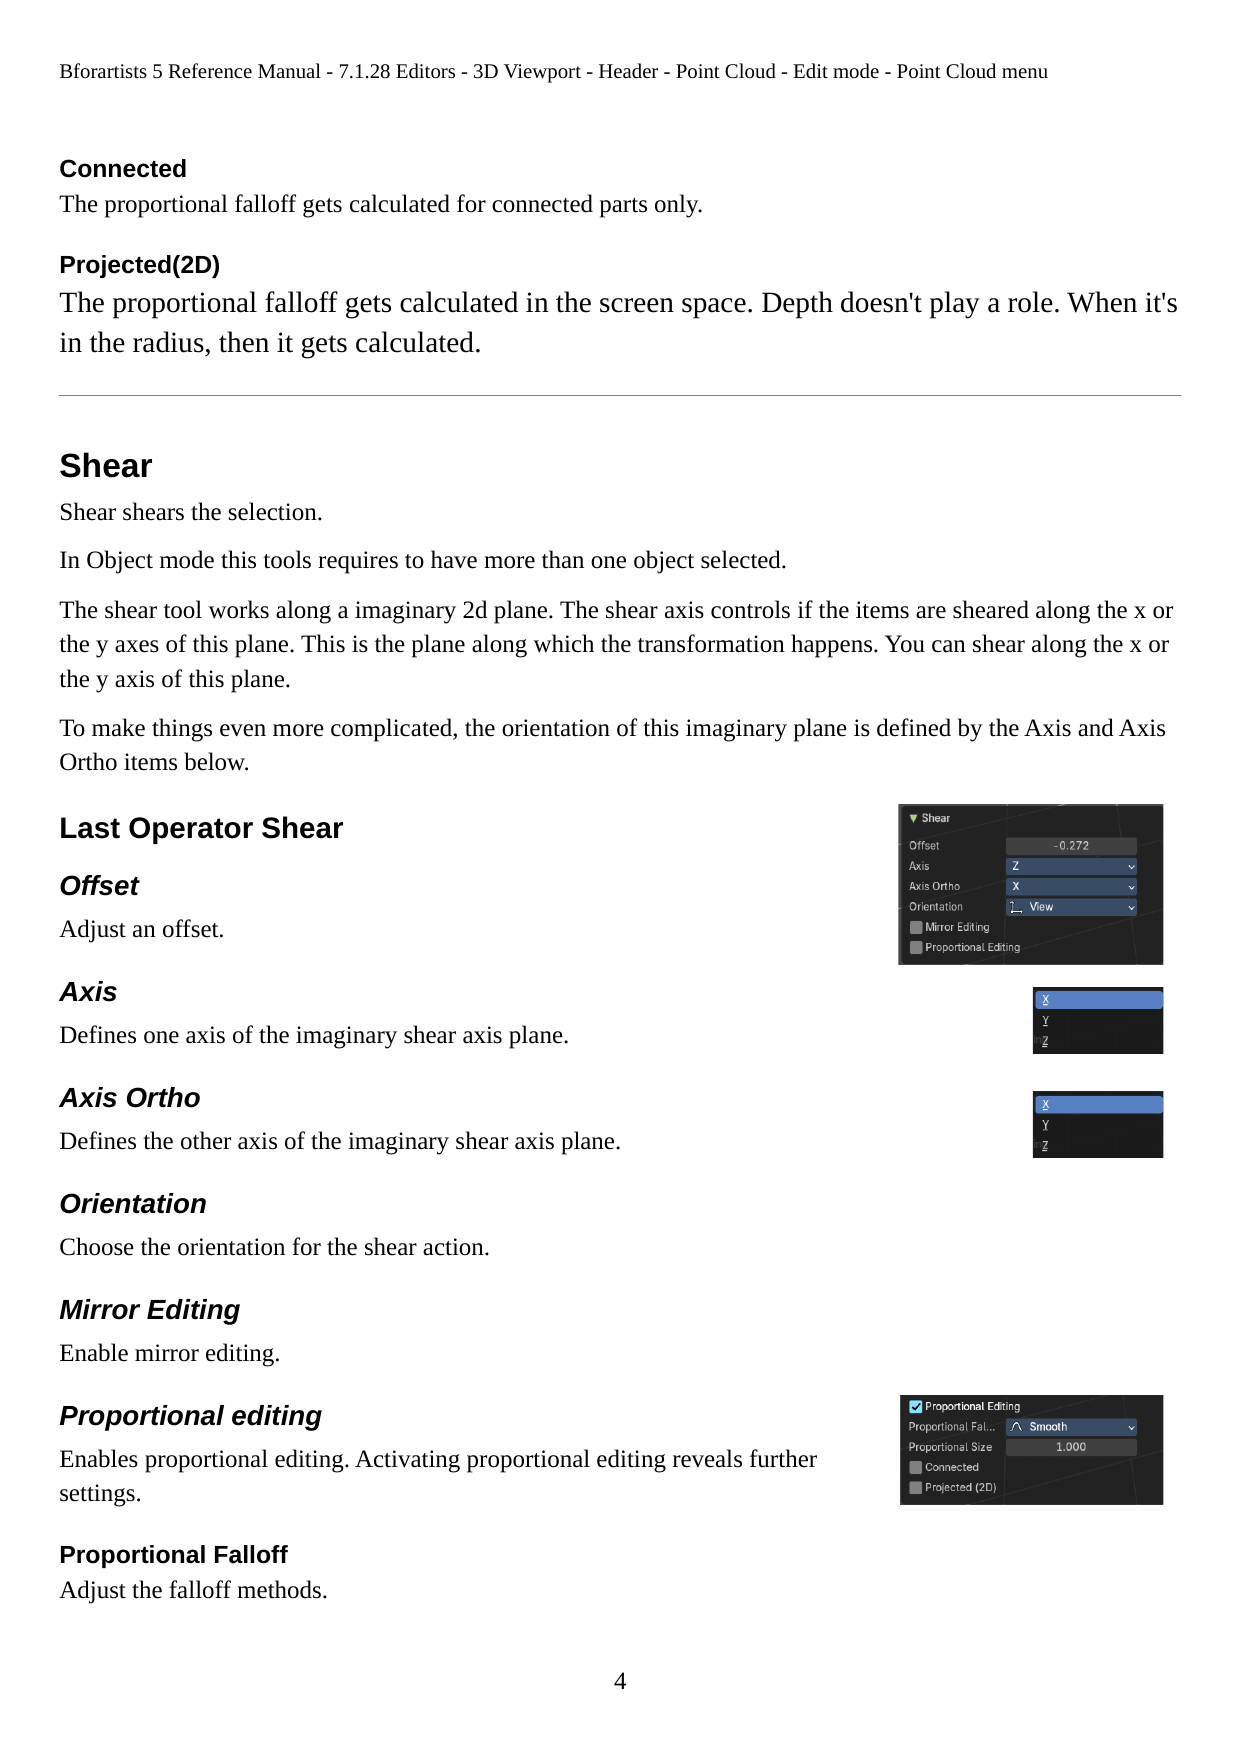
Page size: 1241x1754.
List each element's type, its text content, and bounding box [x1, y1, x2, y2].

text To make things even more complicated, the orientation of this imaginary plane is defined by the Axis and Axis Ortho items below. [59, 713, 1181, 776]
text [1164, 914, 1181, 943]
picture [900, 1395, 1164, 1505]
picture [1032, 1091, 1164, 1158]
subtitle Shear [59, 445, 1181, 484]
text The proportional falloff gets calculated for connected parts only. [59, 189, 1181, 217]
text Shear shears the selection. [59, 497, 1181, 525]
text Adjust the falloff methods. [59, 1575, 1181, 1603]
subtitle Proportional Falloff [59, 1540, 1181, 1568]
text The proportional falloff gets calculated in the screen space. Depth doesn't play a role. When it's in the radius, then it gets calculated. [59, 285, 1181, 359]
subtitle Offset [59, 870, 898, 902]
subtitle Connected [59, 154, 1181, 182]
subtitle Mirror Editing [59, 1293, 1181, 1325]
subtitle Orientation [59, 1188, 1181, 1219]
text Choose the orientation for the shear action. [59, 1232, 1181, 1261]
picture [1032, 987, 1164, 1054]
text Adjust an offset. [59, 914, 898, 943]
subtitle Last Operator Shear [59, 811, 898, 845]
subtitle [1164, 811, 1181, 845]
subtitle [1164, 1399, 1181, 1431]
subtitle Proportional editing [59, 1399, 900, 1431]
text Enable mirror editing. [59, 1338, 1181, 1367]
text Enables proportional editing. Activating proportional editing reveals further settings. [59, 1444, 1181, 1507]
text Defines the other axis of the imaginary shear axis plane. [59, 1126, 1032, 1155]
subtitle Axis [59, 976, 1181, 1008]
subtitle [1164, 870, 1181, 902]
text In Object mode this tools requires to have more than one object selected. [59, 546, 1181, 574]
picture [898, 804, 1164, 965]
subtitle Projected(2D) [59, 250, 1181, 279]
subtitle Axis Ortho [59, 1082, 1181, 1113]
text The shear tool works along a imaginary 2d plane. The shear axis controls if the items are sheared along the x or the y axes of this plane. This is the plane along which the transformation happens. You can shear along the x or the y axis of this plane. [59, 595, 1181, 692]
text Defines one axis of the imaginary shear axis plane. [59, 1020, 1032, 1049]
